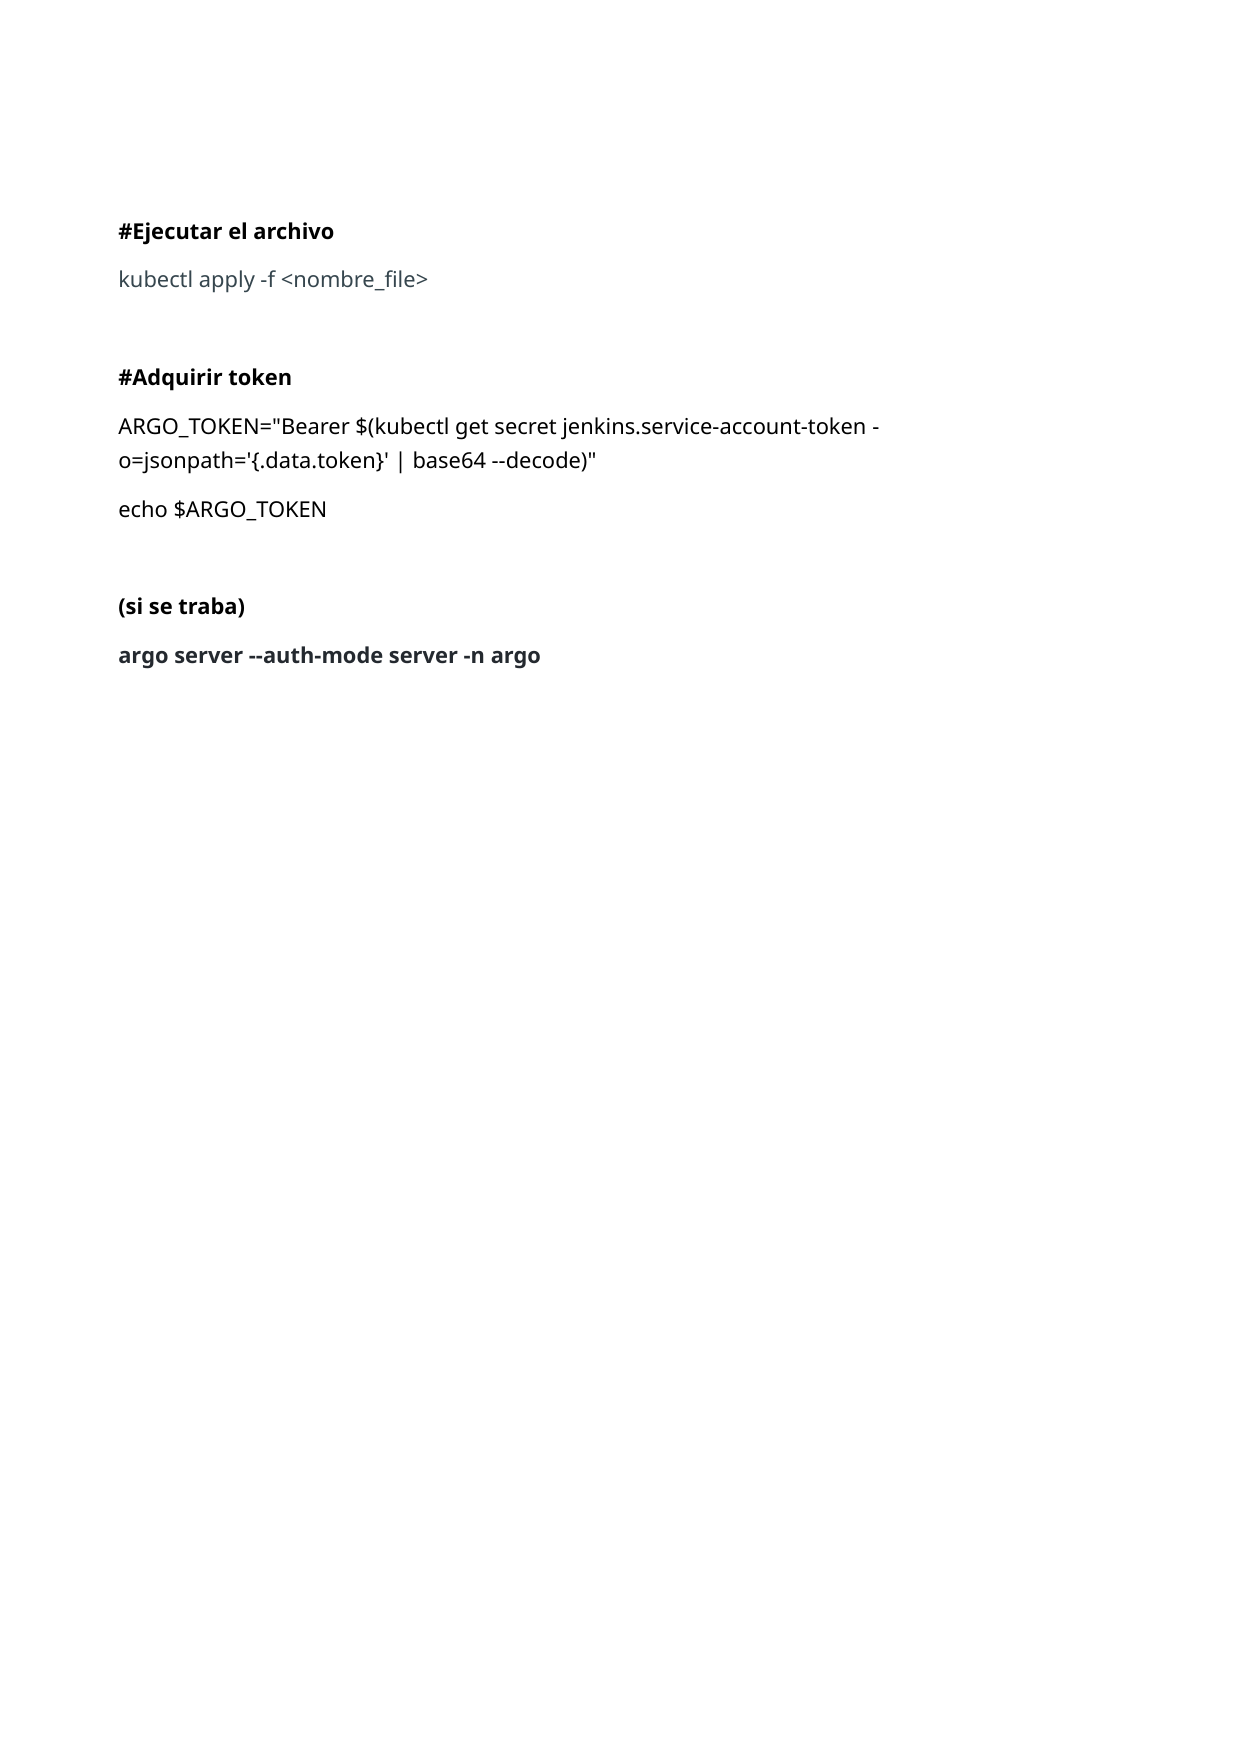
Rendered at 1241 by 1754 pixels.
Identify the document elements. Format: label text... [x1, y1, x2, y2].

text #Adquirir token [118, 362, 1122, 392]
text ARGO_TOKEN="Bearer $(kubectl get secret jenkins.service-account-token -o=jsonpath='{.data.token}' | base64 --decode)" [118, 411, 1122, 474]
text echo $ARGO_TOKEN [118, 493, 1122, 523]
text kubectl apply -f <nombre_file> [118, 264, 1122, 294]
text #Ejecutar el archivo [118, 216, 1122, 245]
text argo server --auth-mode server -n argo [118, 640, 1122, 669]
text (si se traba) [118, 591, 1122, 621]
